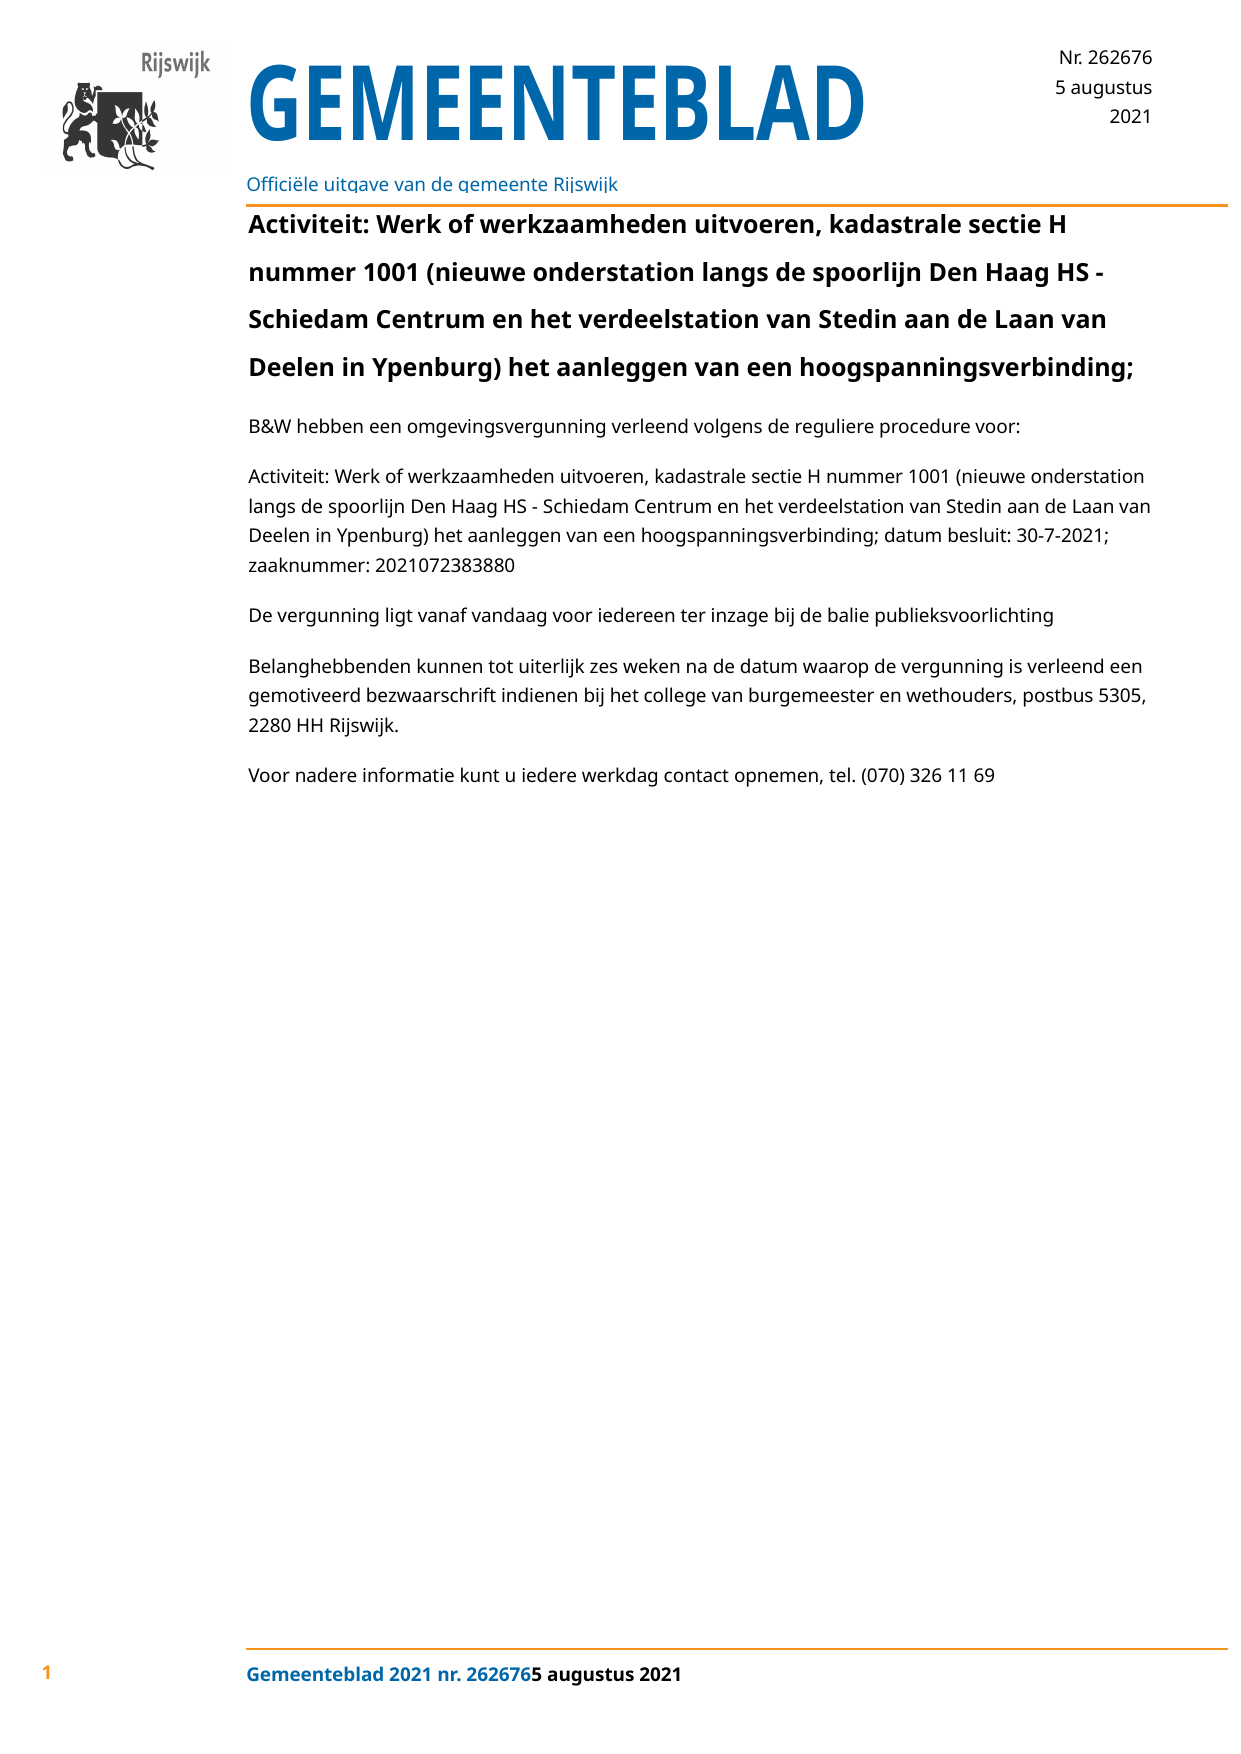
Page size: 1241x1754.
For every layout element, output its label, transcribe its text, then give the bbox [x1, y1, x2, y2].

text Belanghebbenden kunnen tot uiterlijk zes weken na de datum waarop de vergunning is verleend een gemotiveerd bezwaarschrift indienen bij het college van burgemeester en wethouders, postbus 5305, 2280 HH Rijswijk. [248, 653, 1152, 738]
text Activiteit: Werk of werkzaamheden uitvoeren, kadastrale sectie H nummer 1001 (nieuwe onderstation langs de spoorlijn Den Haag HS - Schiedam Centrum en het verdeelstation van Stedin aan de Laan van Deelen in Ypenburg) het aanleggen van een hoogspanningsverbinding; datum besluit: 30-7-2021; zaaknummer: 2021072383880 [248, 463, 1152, 578]
picture [41, 47, 231, 172]
text B&W hebben een omgevingsvergunning verleend volgens de reguliere procedure voor: [248, 413, 1152, 439]
text Voor nadere informatie kunt u iedere werkdag contact opnemen, tel. (070) 326 11 69 [248, 763, 1152, 788]
text De vergunning ligt vanaf vandaag voor iedereen ter inzage bij de balie publieksvoorlichting [248, 603, 1152, 628]
text Activiteit: Werk of werkzaamheden uitvoeren, kadastrale sectie H nummer 1001 (nieuwe onderstation langs de spoorlijn Den Haag HS - Schiedam Centrum en het verdeelstation van Stedin aan de Laan van Deelen in Ypenburg) het aanleggen van een hoogspanningsverbinding; [248, 207, 1152, 384]
